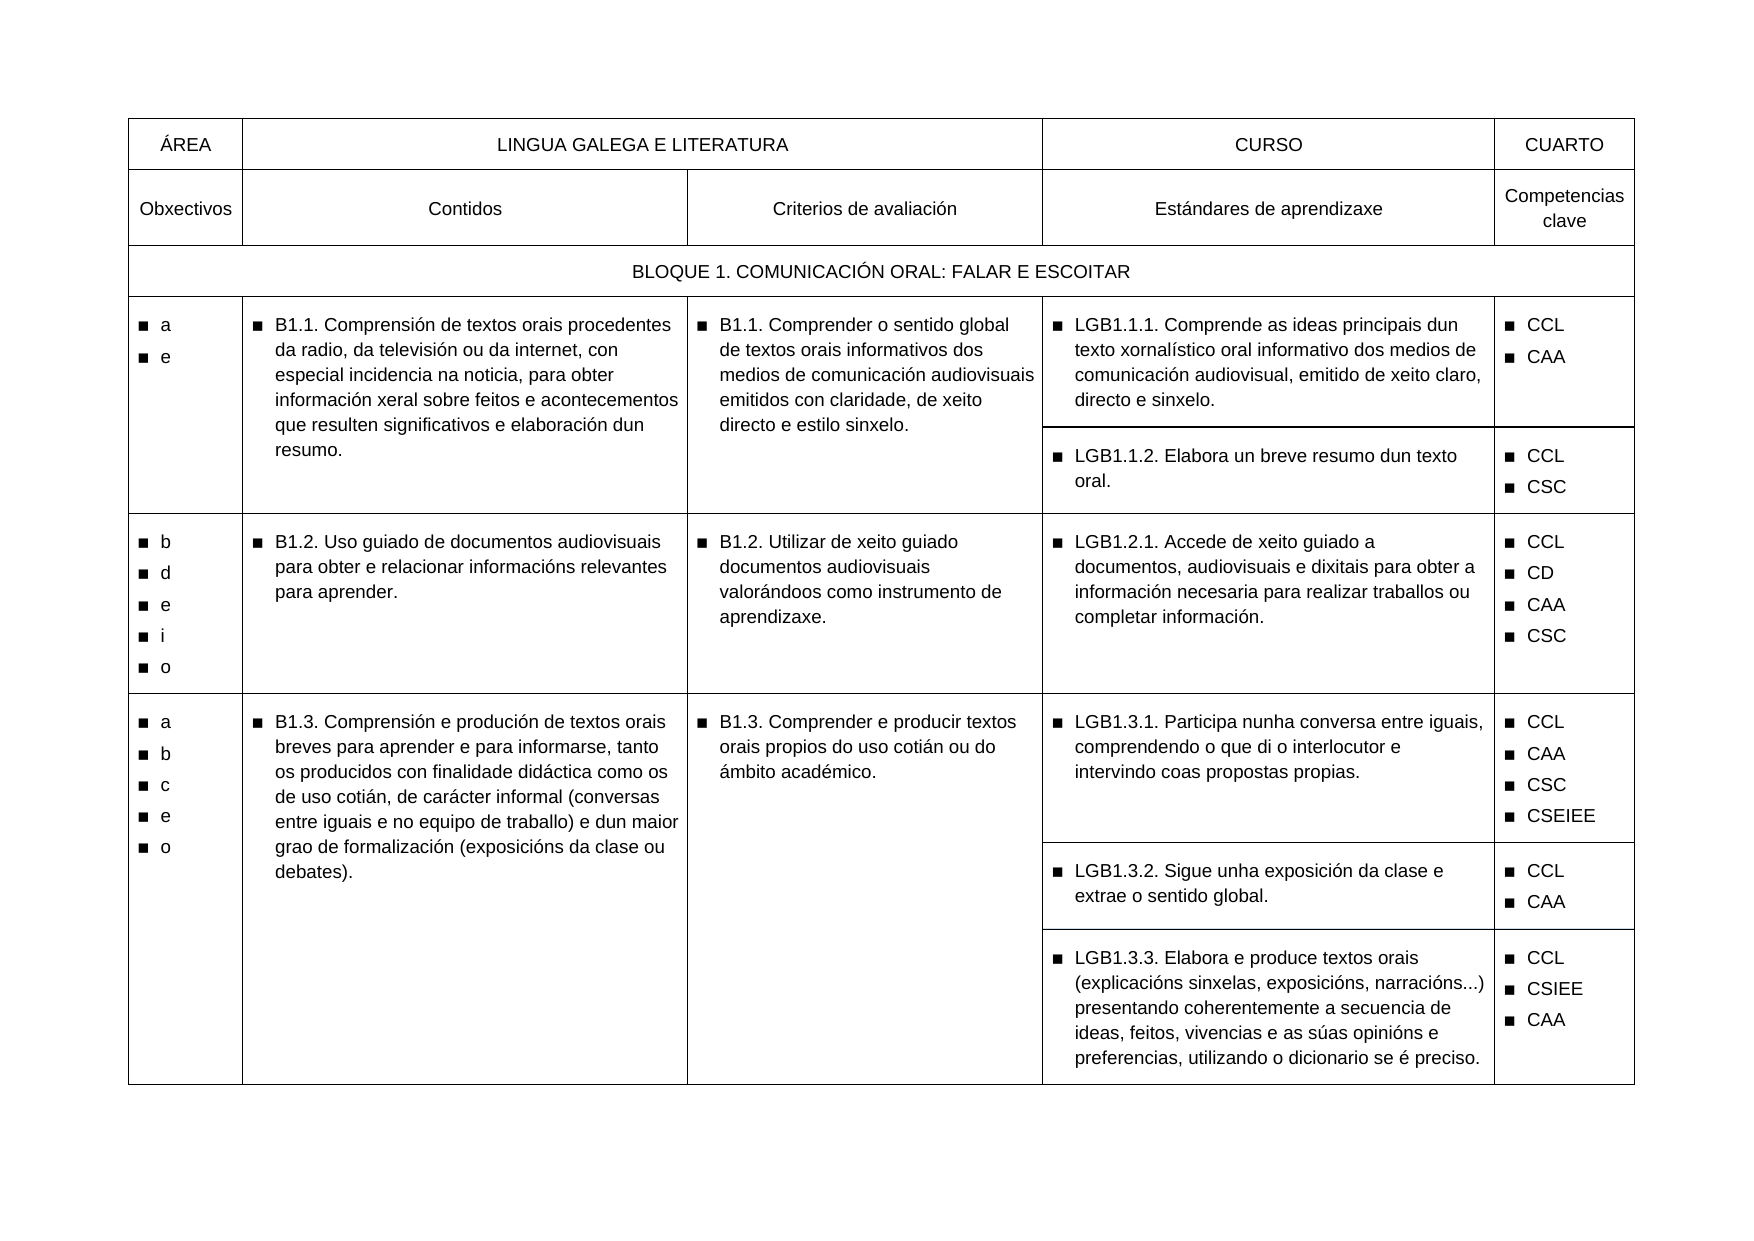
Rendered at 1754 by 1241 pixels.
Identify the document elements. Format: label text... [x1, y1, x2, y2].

table_cell CCL CD CAA CSC [1495, 514, 1634, 693]
table_cell LGB1.3.1. Participa nunha conversa entre iguais, comprendendo o que di o interlocutor e intervindo coas propostas propias. [1043, 694, 1494, 842]
table_cell LGB1.3.3. Elabora e produce textos orais (explicacións sinxelas, exposicións, narracións...) presentando coherentemente a secuencia de ideas, feitos, vivencias e as súas opinións e preferencias, utilizando o dicionario se é preciso. [1043, 930, 1494, 1084]
table_cell Obxectivos [129, 170, 242, 245]
table_cell Estándares de aprendizaxe [1043, 170, 1494, 245]
table_cell CCL CAA CSC CSEIEE [1495, 694, 1634, 842]
table_cell CCL CSC [1495, 428, 1634, 513]
table_cell CCL CAA [1495, 297, 1634, 426]
table_cell BLOQUE 1. COMUNICACIÓN ORAL: FALAR E ESCOITAR [129, 246, 1634, 296]
table_cell LGB1.1.2. Elabora un breve resumo dun texto oral. [1043, 428, 1494, 513]
table_cell Competencias clave [1495, 170, 1634, 245]
table_cell LGB1.2.1. Accede de xeito guiado a documentos, audiovisuais e dixitais para obter a información necesaria para realizar traballos ou completar información. [1043, 514, 1494, 693]
table_cell B1.1. Comprensión de textos orais procedentes da radio, da televisión ou da internet, con especial incidencia na noticia, para obter información xeral sobre feitos e acontecementos que resulten significativos e elaboración dun resumo. [243, 297, 687, 513]
table_cell B1.1. Comprender o sentido global de textos orais informativos dos medios de comunicación audiovisuais emitidos con claridade, de xeito directo e estilo sinxelo. [688, 297, 1042, 513]
table_header CURSO [1043, 119, 1494, 169]
table_cell B1.2. Uso guiado de documentos audiovisuais para obter e relacionar informacións relevantes para aprender. [243, 514, 687, 693]
table_cell CCL CSIEE CAA [1495, 930, 1634, 1084]
table_cell LGB1.3.2. Sigue unha exposición da clase e extrae o sentido global. [1043, 843, 1494, 928]
table_cell a e [129, 297, 242, 513]
table_header LINGUA GALEGA E LITERATURA [243, 119, 1042, 169]
table_cell Criterios de avaliación [688, 170, 1042, 245]
table_header CUARTO [1495, 119, 1634, 169]
table_cell LGB1.1.1. Comprende as ideas principais dun texto xornalístico oral informativo dos medios de comunicación audiovisual, emitido de xeito claro, directo e sinxelo. [1043, 297, 1494, 426]
table_cell b d e i o [129, 514, 242, 693]
table_cell a b c e o [129, 694, 242, 1084]
table_cell Contidos [243, 170, 687, 245]
table_cell CCL CAA [1495, 843, 1634, 928]
table_cell B1.3. Comprender e producir textos orais propios do uso cotián ou do ámbito académico. [688, 694, 1042, 1084]
table_cell B1.2. Utilizar de xeito guiado documentos audiovisuais valorándoos como instrumento de aprendizaxe. [688, 514, 1042, 693]
table_cell B1.3. Comprensión e produción de textos orais breves para aprender e para informarse, tanto os producidos con finalidade didáctica como os de uso cotián, de carácter informal (conversas entre iguais e no equipo de traballo) e dun maior grao de formalización (exposicións da clase ou debates). [243, 694, 687, 1084]
table_header ÁREA [129, 119, 242, 169]
